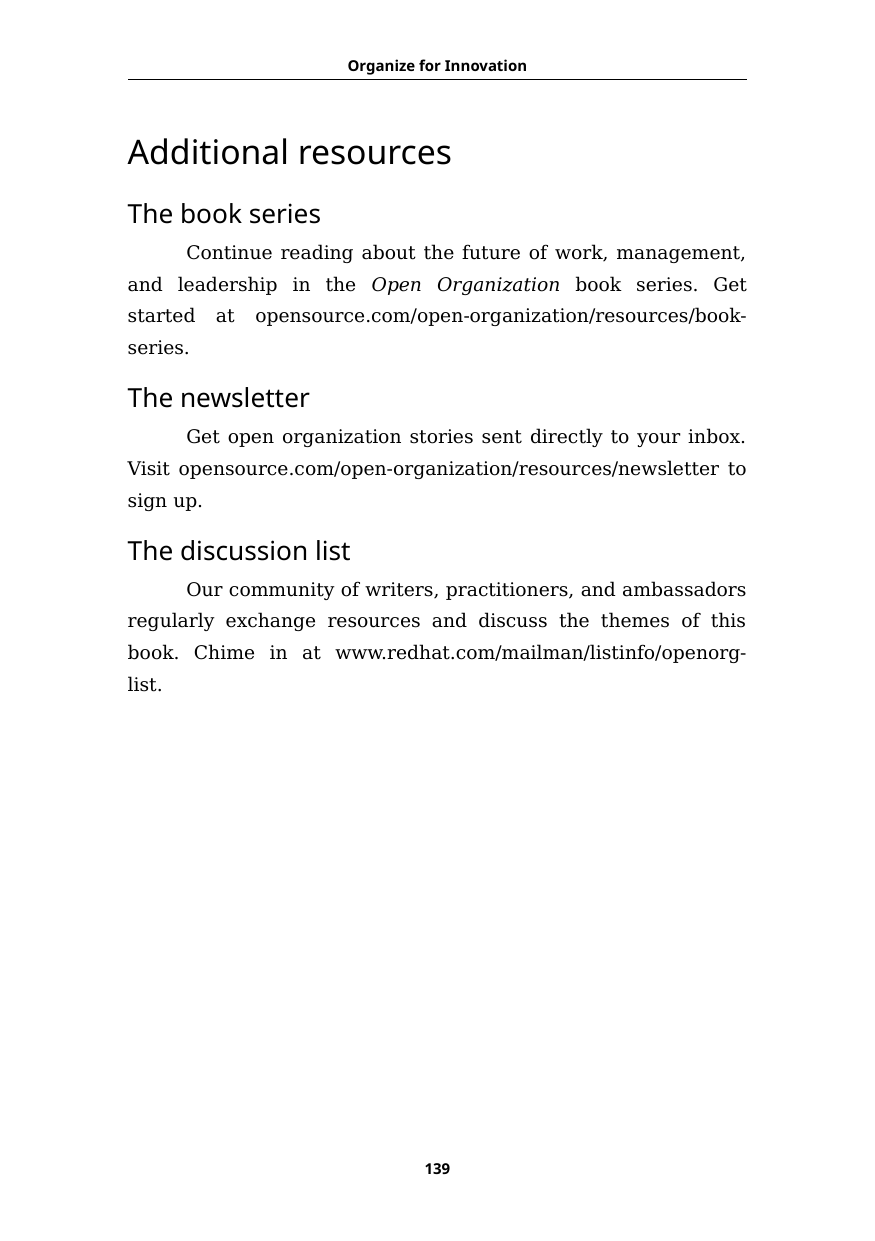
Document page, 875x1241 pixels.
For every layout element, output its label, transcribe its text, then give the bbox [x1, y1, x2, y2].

subtitle The discussion list [127, 536, 747, 566]
subtitle Additional resources [127, 133, 747, 172]
text Our community of writers, practitioners, and ambassadors regularly exchange resources and discuss the themes of this book. Chime in at www.redhat.com/mailman/listinfo/openorg-list. [127, 579, 747, 696]
subtitle The book series [127, 199, 747, 230]
text Get open organization stories sent directly to your inbox. Visit opensource.com/open-organization/resources/newsletter to sign up. [127, 426, 747, 511]
text Continue reading about the future of work, management, and leadership in the Open Organization book series. Get started at opensource.com/open-organization/resources/book-series. [127, 242, 747, 359]
subtitle The newsletter [127, 383, 747, 414]
